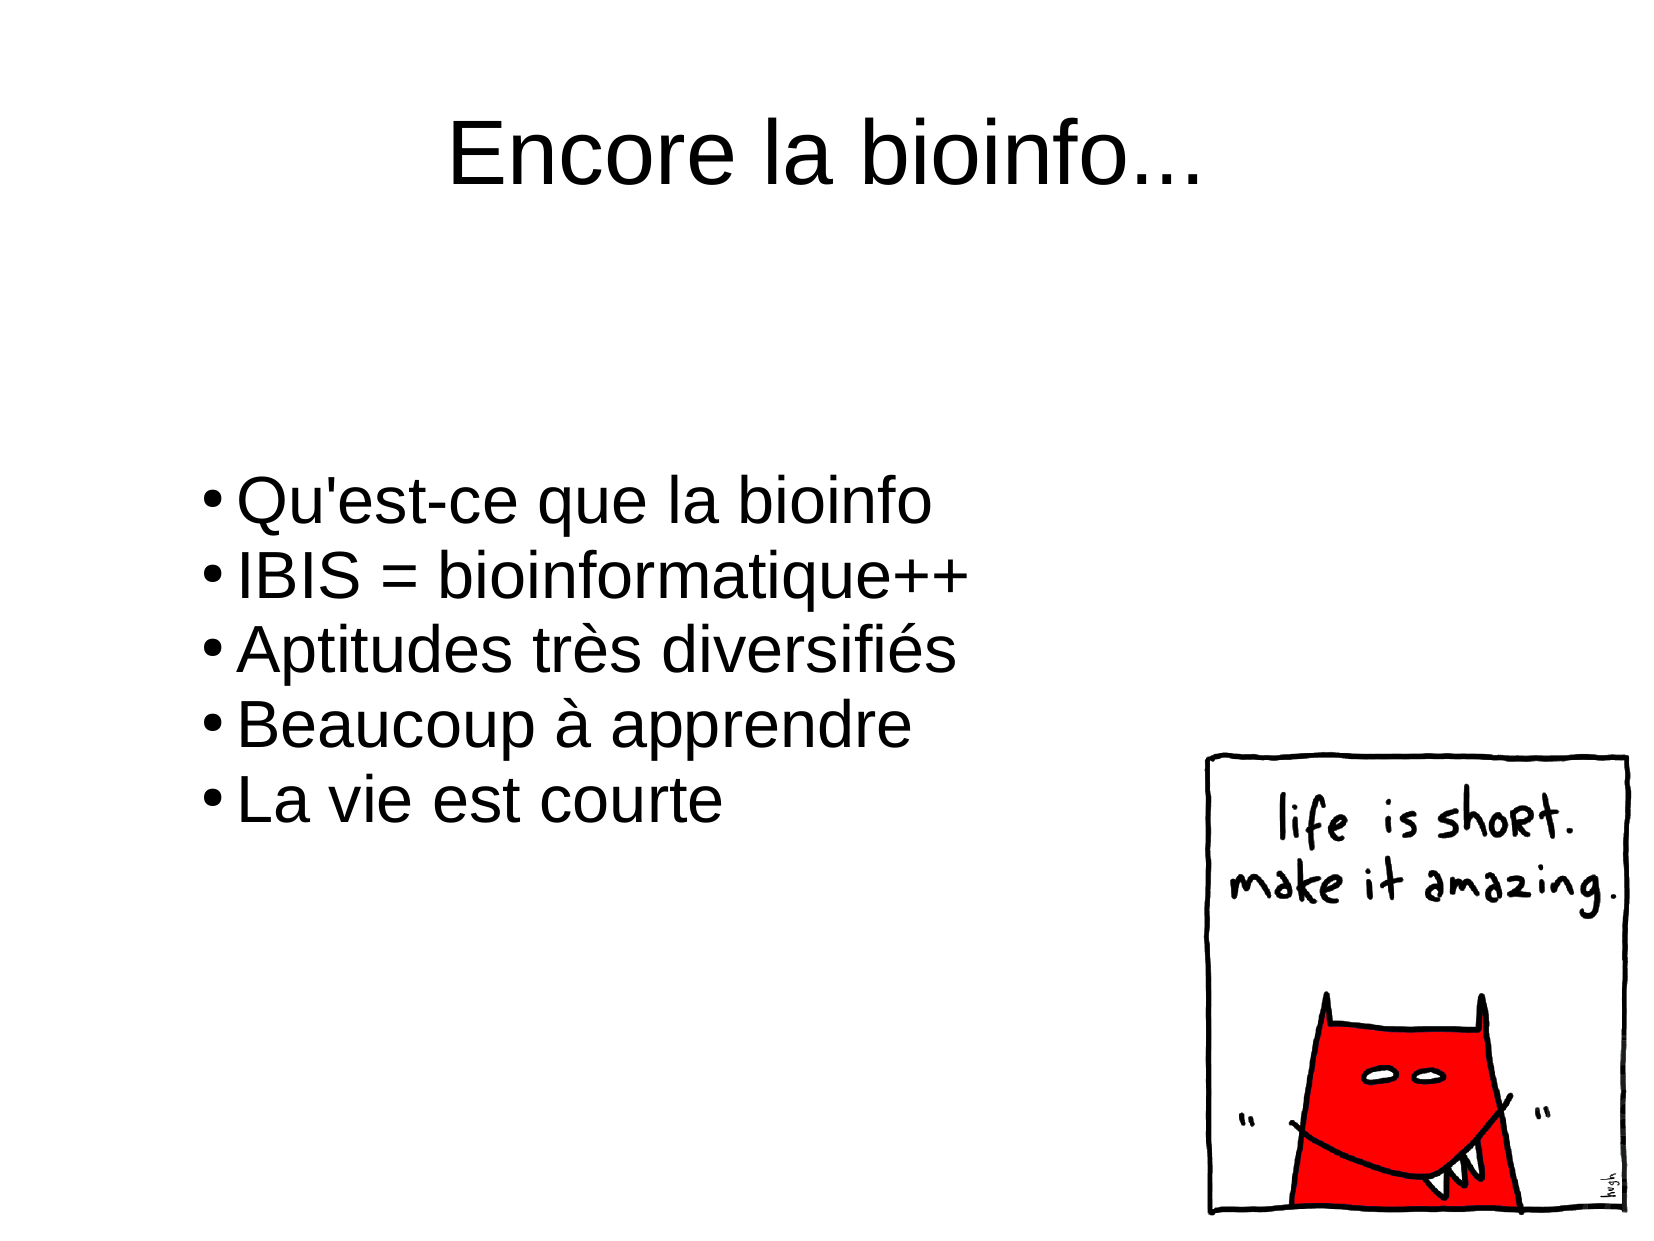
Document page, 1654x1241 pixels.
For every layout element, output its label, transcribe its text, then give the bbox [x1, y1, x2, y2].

title Encore la bioinfo... [82, 49, 1571, 257]
subtitle Qu'est-ce que la bioinfo IBIS = bioinformatique++ Aptitudes très diversifiés Beaucoup à apprendre La vie est courte [200, 290, 1465, 1010]
picture [1098, 745, 1654, 1224]
